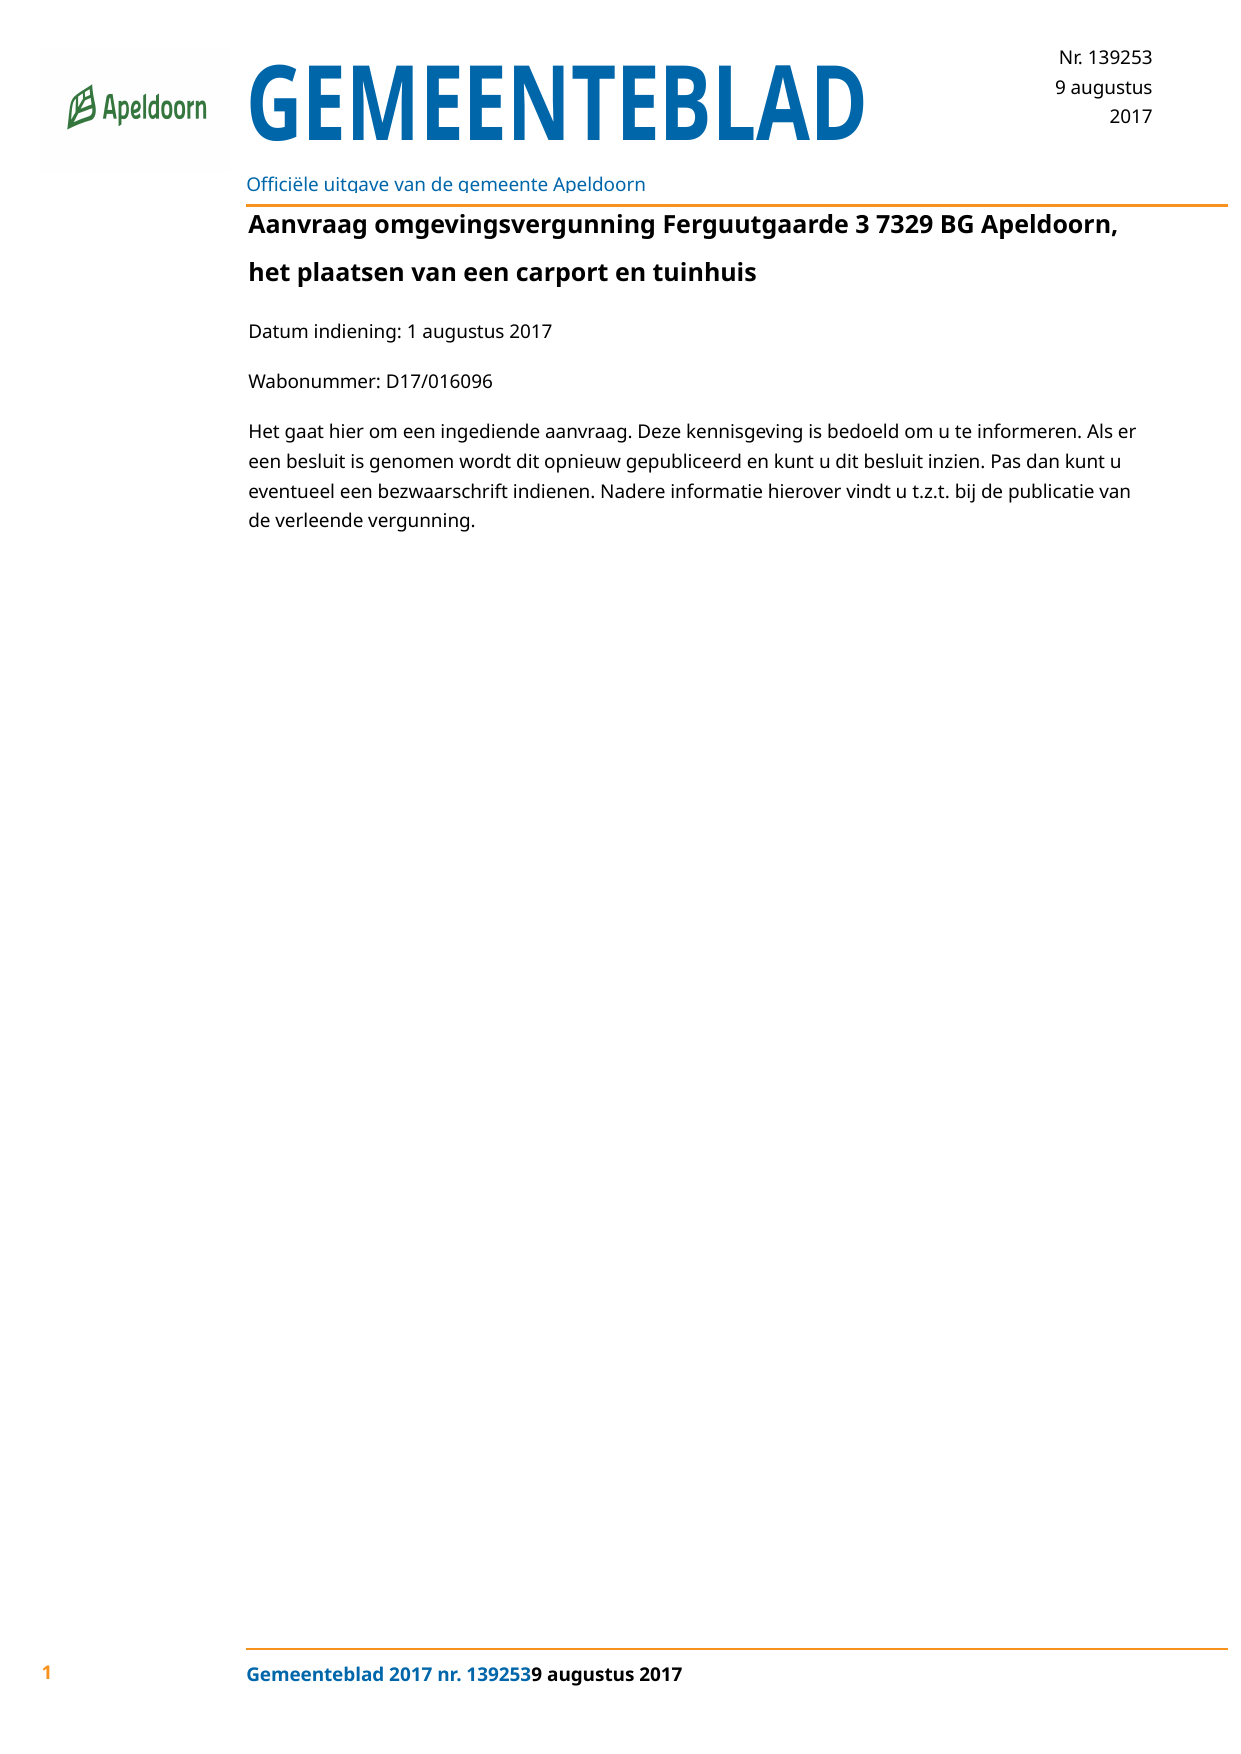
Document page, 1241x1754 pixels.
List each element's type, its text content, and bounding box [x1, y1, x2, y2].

text Datum indiening: 1 augustus 2017 [248, 318, 1152, 344]
text Het gaat hier om een ingediende aanvraag. Deze kennisgeving is bedoeld om u te informeren. Als er een besluit is genomen wordt dit opnieuw gepubliceerd en kunt u dit besluit inzien. Pas dan kunt u eventueel een bezwaarschrift indienen. Nadere informatie hierover vindt u t.z.t. bij de publicatie van de verleende vergunning. [248, 419, 1152, 533]
text Aanvraag omgevingsvergunning Ferguutgaarde 3 7329 BG Apeldoorn, het plaatsen van een carport en tuinhuis [248, 207, 1152, 288]
picture [41, 47, 231, 172]
text Wabonummer: D17/016096 [248, 368, 1152, 394]
